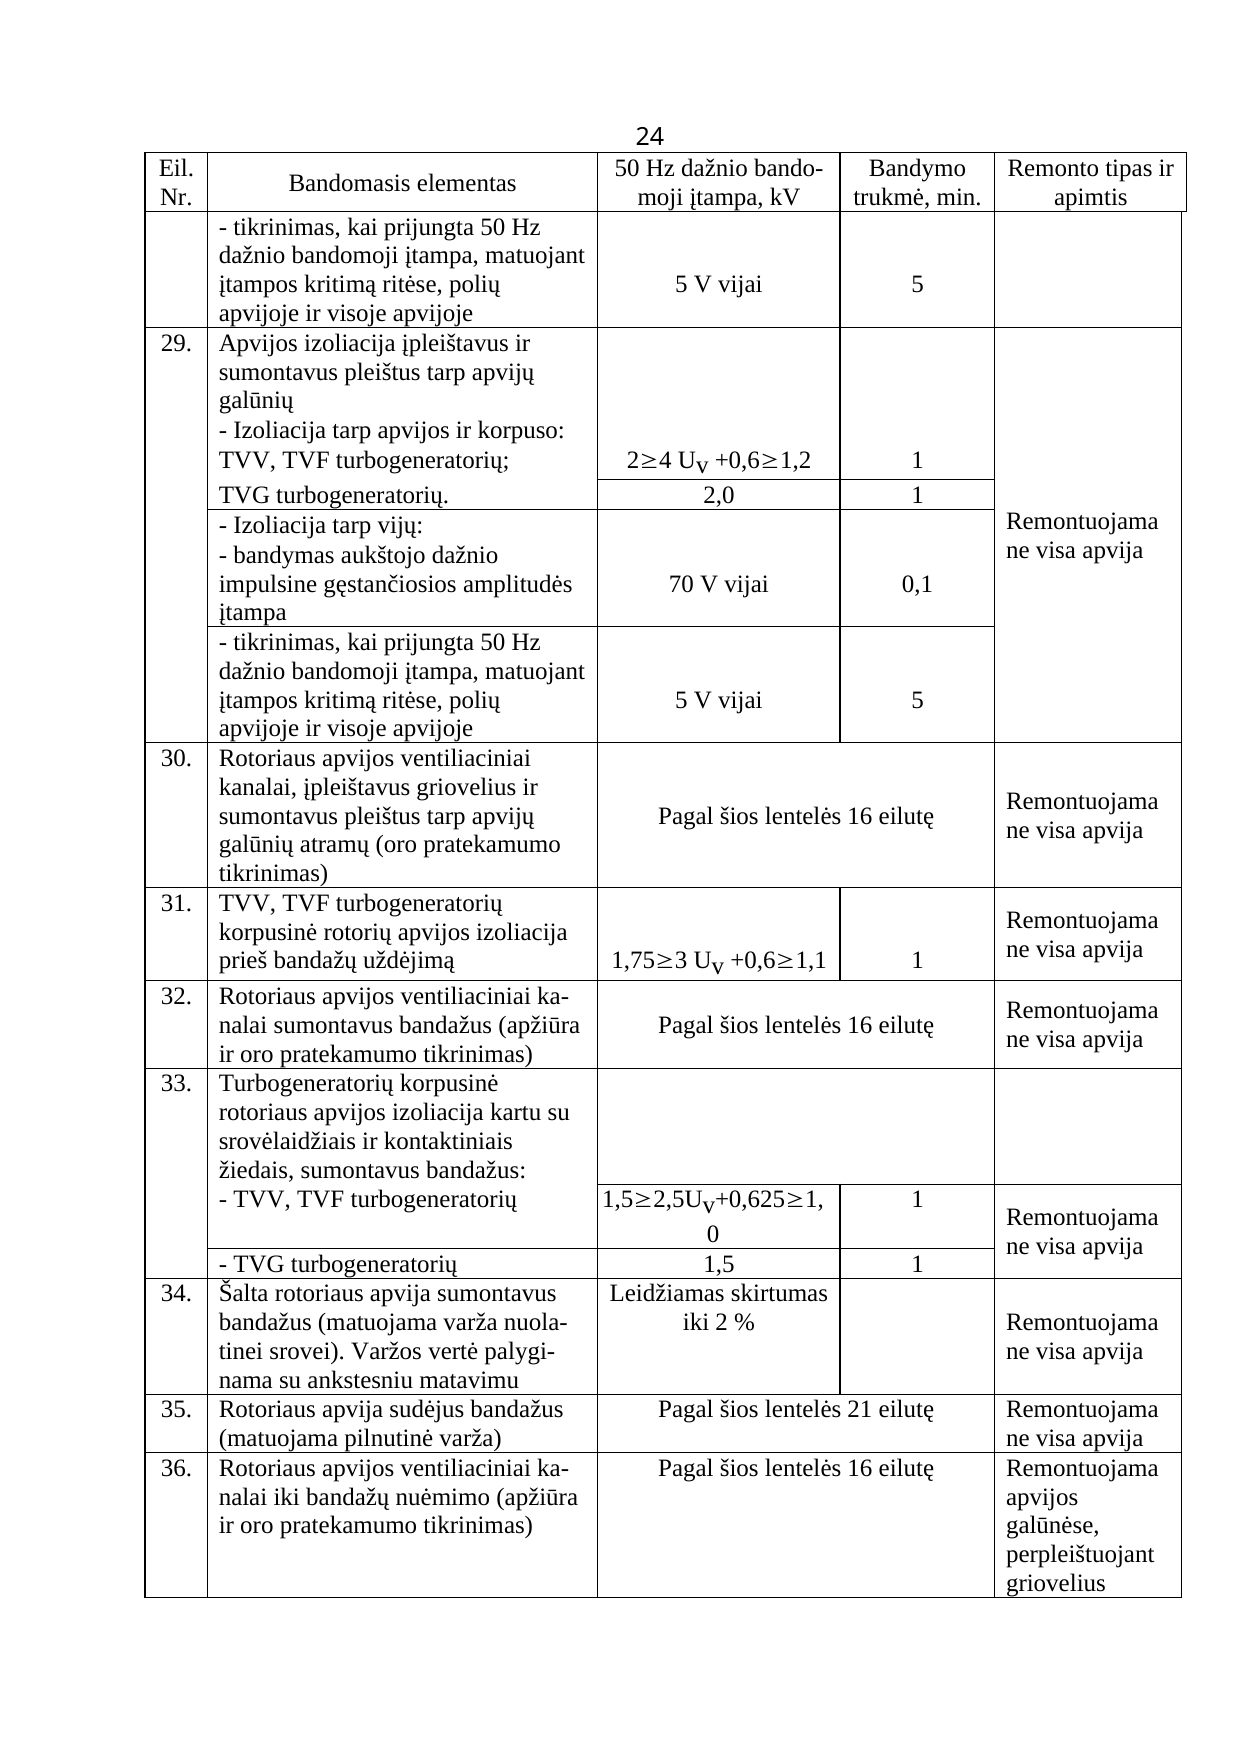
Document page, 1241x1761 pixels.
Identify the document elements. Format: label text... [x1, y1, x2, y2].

table_cell - Izoliacija tarp apvijos ir korpuso: [208, 414, 597, 444]
table_cell [1182, 887, 1187, 980]
table_header Bandomasis elementas [208, 153, 597, 211]
table_cell [1182, 1248, 1187, 1277]
table_cell [146, 212, 207, 327]
table_cell 1 [841, 888, 994, 980]
table_cell [841, 328, 994, 414]
table_cell [1182, 1068, 1187, 1183]
table_header Bandymo trukmė, min. [841, 153, 994, 211]
table_cell 35. [146, 1395, 207, 1452]
table_cell 0,1 [841, 539, 994, 626]
table_cell 70 V vijai [598, 539, 839, 626]
table_cell 1 [841, 1185, 994, 1248]
table_cell 24 Uv +0,61,2 [598, 444, 839, 479]
table_cell [1182, 980, 1187, 1067]
table_cell [146, 509, 207, 539]
table_cell Pagal šios lentelės 16 eilutę [598, 981, 994, 1067]
table_cell [146, 1248, 207, 1277]
table_cell [146, 479, 207, 509]
table_cell [1182, 1278, 1187, 1393]
table_cell Pagal šios lentelės 16 eilutę [598, 1453, 994, 1597]
table_cell [1182, 444, 1187, 479]
table_cell [1182, 1184, 1187, 1248]
table_cell Rotoriaus apvija sudėjus bandažus (matuojama pilnutinė varža) [208, 1395, 597, 1452]
table_cell [598, 1069, 994, 1183]
table_cell - TVG turbogeneratorių [208, 1249, 597, 1277]
table_cell [841, 1279, 994, 1393]
table_cell TVV, TVF turbogeneratorių korpusinė rotorių apvijos izoliacija prieš bandažų uždėjimą [208, 888, 597, 980]
table_cell [1182, 212, 1187, 327]
table_cell Remontuojama ne visa apvija [995, 1185, 1181, 1277]
table_cell [1182, 414, 1187, 444]
table_cell 33. [146, 1069, 207, 1183]
table_cell [146, 1184, 207, 1248]
table_cell [995, 212, 1181, 327]
table_cell 31. [146, 888, 207, 980]
table_cell [841, 510, 994, 539]
table_cell [598, 510, 839, 539]
table_cell 30. [146, 743, 207, 887]
table_cell [1182, 1452, 1187, 1597]
table_cell Remontuojama ne visa apvija [995, 888, 1181, 980]
table_cell [598, 328, 839, 414]
table_cell [1182, 1394, 1187, 1452]
table_cell Remontuojama apvijos galūnėse, perpleištuojant griovelius [995, 1453, 1181, 1597]
table_header Remonto tipas ir apimtis [995, 153, 1186, 211]
table_cell Rotoriaus apvijos ventiliaciniai ka-nalai sumontavus bandažus (apžiūra ir oro pratekamumo tikrinimas) [208, 981, 597, 1067]
table_cell Pagal šios lentelės 21 eilutę [598, 1395, 994, 1452]
table_cell [146, 444, 207, 479]
table_cell 34. [146, 1279, 207, 1393]
table_cell [598, 414, 839, 444]
table_cell Remontuojama ne visa apvija [995, 1279, 1181, 1393]
table_cell 5 V vijai [598, 627, 839, 742]
table_cell Leidžiamas skirtumas iki 2 % [598, 1279, 839, 1393]
table_header 50 Hz dažnio bando-moji įtampa, kV [598, 153, 839, 211]
table_cell Remontuojama ne visa apvija [995, 1395, 1181, 1452]
table_cell - tikrinimas, kai prijungta 50 Hz dažnio bandomoji įtampa, matuojant įtampos kritimą ritėse, polių apvijoje ir visoje apvijoje [208, 212, 597, 327]
table_cell 1,5 [598, 1249, 839, 1277]
table_cell Rotoriaus apvijos ventiliaciniai kanalai, įpleištavus griovelius ir sumontavus pleištus tarp apvijų galūnių atramų (oro pratekamumo tikrinimas) [208, 743, 597, 887]
table_cell 36. [146, 1453, 207, 1597]
table_cell Rotoriaus apvijos ventiliaciniai ka-nalai iki bandažų nuėmimo (apžiūra ir oro pratekamumo tikrinimas) [208, 1453, 597, 1597]
table_cell 2,0 [598, 480, 839, 509]
table_cell Remontuojama ne visa apvija [995, 981, 1181, 1067]
table_cell Šalta rotoriaus apvija sumontavus bandažus (matuojama varža nuola-tinei srovei). Varžos vertė palygi-nama su ankstesniu matavimu [208, 1279, 597, 1393]
table_cell - Izoliacija tarp vijų: [208, 510, 597, 539]
table_cell 5 [841, 212, 994, 327]
table_cell 1 [841, 1249, 994, 1277]
table_cell Remontuojama ne visa apvija [995, 328, 1181, 742]
table_cell TVG turbogeneratorių. [208, 479, 597, 509]
table_cell [146, 626, 207, 742]
table_cell 1,52,5Uv+0,6251,0 [598, 1185, 839, 1248]
table_cell [1182, 626, 1187, 742]
table_cell 5 V vijai [598, 212, 839, 327]
table_cell [1182, 509, 1187, 539]
table_cell - TVV, TVF turbogeneratorių [208, 1184, 597, 1248]
table_cell [146, 414, 207, 444]
table_cell 1,753 Uv +0,61,1 [598, 888, 839, 980]
table_cell 5 [841, 627, 994, 742]
table_cell [1182, 539, 1187, 626]
table_cell 1 [841, 480, 994, 509]
table_cell TVV, TVF turbogeneratorių; [208, 444, 597, 479]
table_cell [995, 1069, 1181, 1183]
table_header Eil. Nr. [146, 153, 207, 211]
table_cell [841, 414, 994, 444]
table_cell Pagal šios lentelės 16 eilutę [598, 743, 994, 887]
table_cell Turbogeneratorių korpusinė rotoriaus apvijos izoliacija kartu su srovėlaidžiais ir kontaktiniais žiedais, sumontavus bandažus: [208, 1069, 597, 1183]
table_cell [1182, 479, 1187, 509]
table_cell Remontuojama ne visa apvija [995, 743, 1181, 887]
table_cell [146, 539, 207, 626]
table_cell 1 [841, 444, 994, 479]
table_cell [1182, 742, 1187, 887]
table_cell - bandymas aukštojo dažnio impulsine gęstančiosios amplitudės įtampa [208, 539, 597, 626]
table_cell 32. [146, 981, 207, 1067]
table_cell 29. [146, 328, 207, 414]
table_cell - tikrinimas, kai prijungta 50 Hz dažnio bandomoji įtampa, matuojant įtampos kritimą ritėse, polių apvijoje ir visoje apvijoje [208, 627, 597, 742]
table_cell [1182, 327, 1187, 414]
table_cell Apvijos izoliacija įpleištavus ir sumontavus pleištus tarp apvijų galūnių [208, 328, 597, 414]
